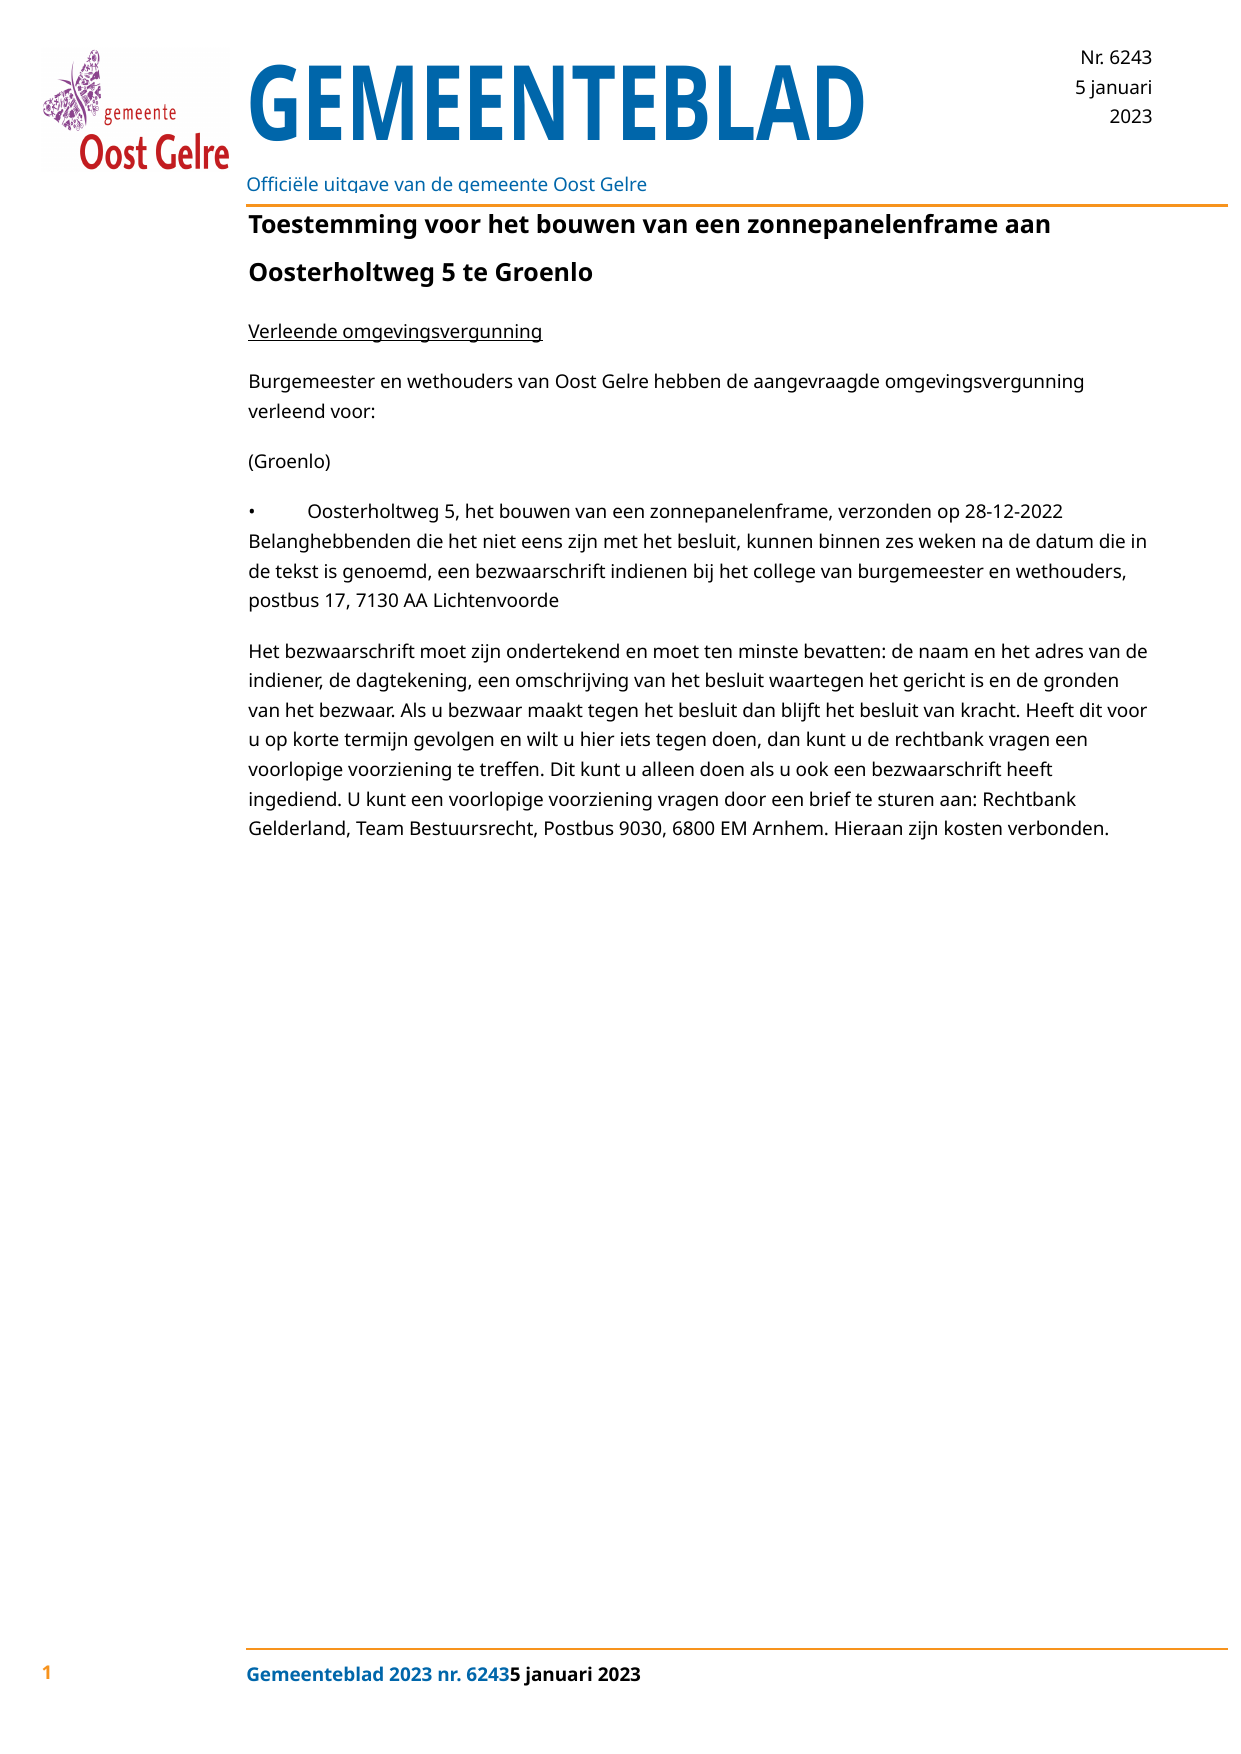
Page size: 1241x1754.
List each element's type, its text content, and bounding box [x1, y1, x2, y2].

text Het bezwaarschrift moet zijn ondertekend en moet ten minste bevatten: de naam en het adres van de indiener, de dagtekening, een omschrijving van het besluit waartegen het gericht is en de gronden van het bezwaar. Als u bezwaar maakt tegen het besluit dan blijft het besluit van kracht. Heeft dit voor u op korte termijn gevolgen en wilt u hier iets tegen doen, dan kunt u de rechtbank vragen een voorlopige voorziening te treffen. Dit kunt u alleen doen als u ook een bezwaarschrift heeft ingediend. U kunt een voorlopige voorziening vragen door een brief te sturen aan: Rechtbank Gelderland, Team Bestuursrecht, Postbus 9030, 6800 EM Arnhem. Hieraan zijn kosten verbonden. [248, 638, 1152, 841]
text Verleende omgevingsvergunning [248, 318, 1152, 344]
list Oosterholtweg 5, het bouwen van een zonnepanelenframe, verzonden op 28-12-2022 [248, 499, 1152, 524]
picture [41, 47, 231, 172]
text Belanghebbenden die het niet eens zijn met het besluit, kunnen binnen zes weken na de datum die in de tekst is genoemd, een bezwaarschrift indienen bij het college van burgemeester en wethouders, postbus 17, 7130 AA Lichtenvoorde [248, 528, 1152, 613]
text Toestemming voor het bouwen van een zonnepanelenframe aan Oosterholtweg 5 te Groenlo [248, 207, 1152, 288]
text (Groenlo) [248, 448, 1152, 474]
text Burgemeester en wethouders van Oost Gelre hebben de aangevraagde omgevingsvergunning verleend voor: [248, 368, 1152, 424]
